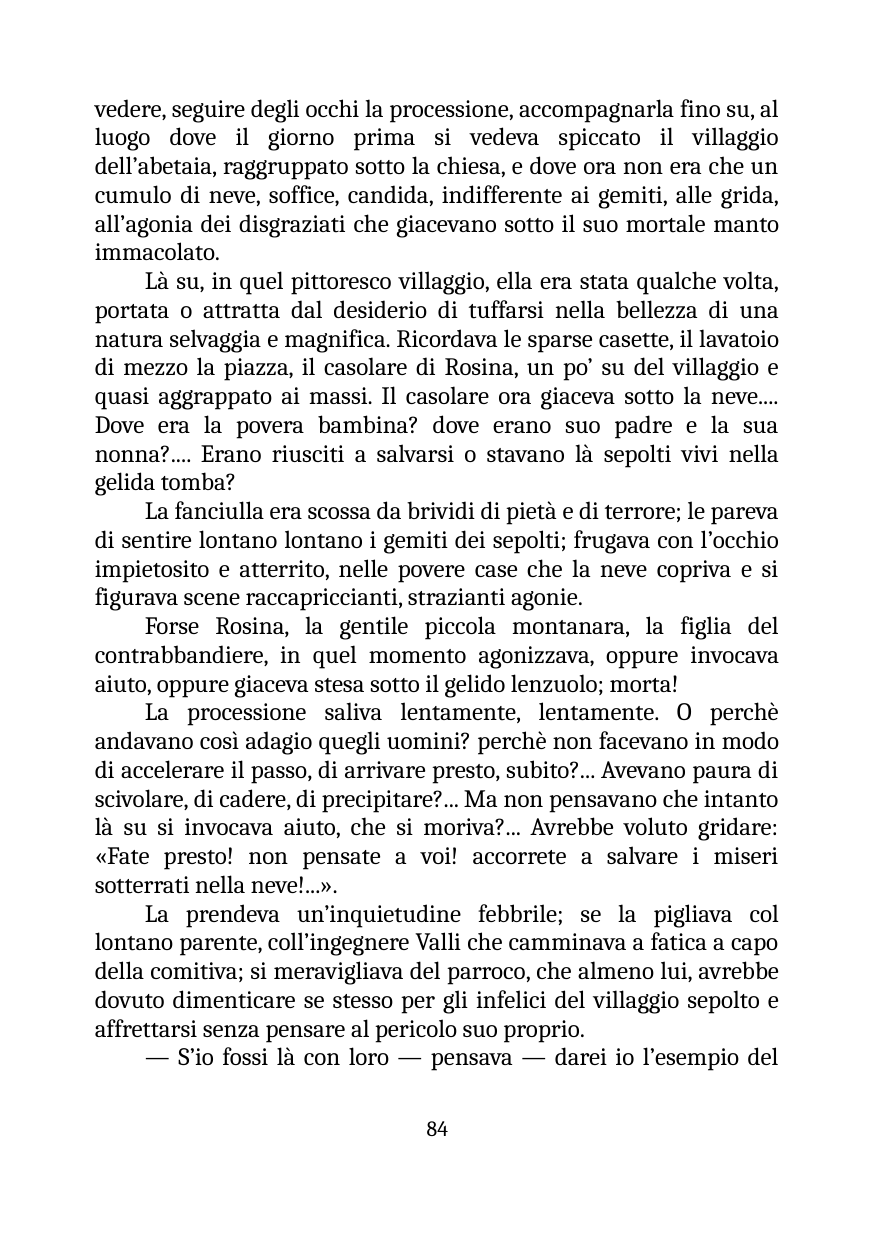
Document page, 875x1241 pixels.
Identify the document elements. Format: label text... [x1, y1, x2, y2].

text La processione saliva lentamente, lentamente. O perchè andavano così adagio quegli uomini? perchè non facevano in modo di accelerare il passo, di arrivare presto, subito?... Avevano paura di scivolare, di cadere, di precipitare?... Ma non pensavano che intanto là su si invocava aiuto, che si moriva?... Avrebbe voluto gridare: «Fate presto! non pensate a voi! accorrete a salvare i miseri sotterrati nella neve!...». [94, 698, 779, 899]
text La fanciulla era scossa da brividi di pietà e di terrore; le pareva di sentire lontano lontano i gemiti dei sepolti; frugava con l’occhio impietosito e atterrito, nelle povere case che la neve copriva e si figurava scene raccapriccianti, strazianti agonie. [94, 497, 779, 612]
text La prendeva un’inquietudine febbrile; se la pigliava col lontano parente, coll’ingegnere Valli che camminava a fatica a capo della comitiva; si meravigliava del parroco, che almeno lui, avrebbe dovuto dimenticare se stesso per gli infelici del villaggio sepolto e affrettarsi senza pensare al pericolo suo proprio. [94, 899, 779, 1043]
text — S’io fossi là con loro — pensava — darei io l’esempio del [94, 1043, 779, 1072]
text Là su, in quel pittoresco villaggio, ella era stata qualche volta, portata o attratta dal desiderio di tuffarsi nella bellezza di una natura selvaggia e magnifica. Ricordava le sparse casette, il lavatoio di mezzo la piazza, il casolare di Rosina, un po’ su del villaggio e quasi aggrappato ai massi. Il casolare ora giaceva sotto la neve.... Dove era la povera bambina? dove erano suo padre e la sua nonna?.... Erano riusciti a salvarsi o stavano là sepolti vivi nella gelida tomba? [94, 267, 779, 497]
text Forse Rosina, la gentile piccola montanara, la figlia del contrabbandiere, in quel momento agonizzava, oppure invocava aiuto, oppure giaceva stesa sotto il gelido lenzuolo; morta! [94, 612, 779, 698]
text vedere, seguire degli occhi la processione, accompagnarla fino su, al luogo dove il giorno prima si vedeva spiccato il villaggio dell’abetaia, raggruppato sotto la chiesa, e dove ora non era che un cumulo di neve, soffice, candida, indifferente ai gemiti, alle grida, all’agonia dei disgraziati che giacevano sotto il suo mortale manto immacolato. [94, 94, 779, 267]
